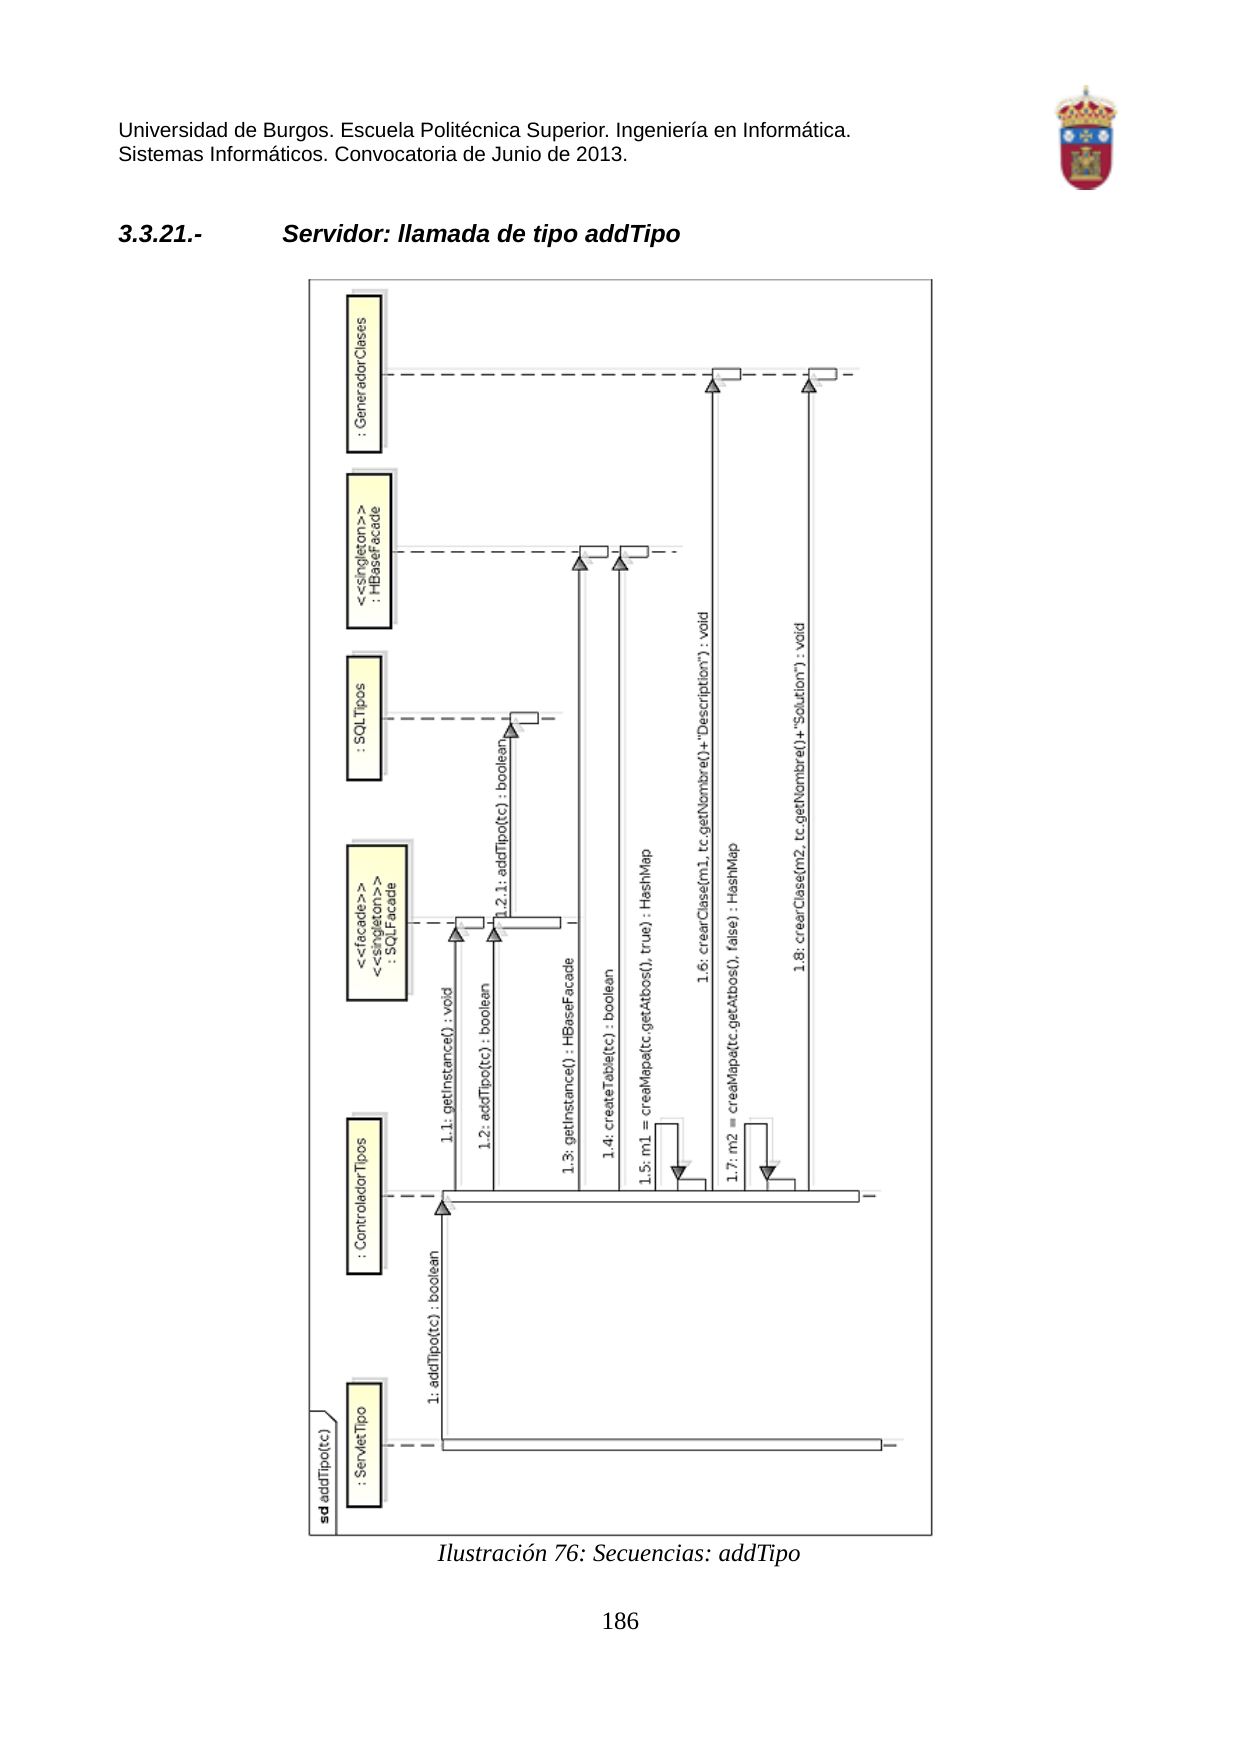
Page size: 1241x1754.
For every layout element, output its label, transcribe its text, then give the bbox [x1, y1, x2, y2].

subtitle Servidor: llamada de tipo addTipo [118, 219, 1122, 248]
text [307, 273, 934, 279]
text Ilustración 76: Secuencias: addTipo [307, 1539, 934, 1567]
picture [306, 279, 934, 1539]
picture [1053, 85, 1120, 190]
